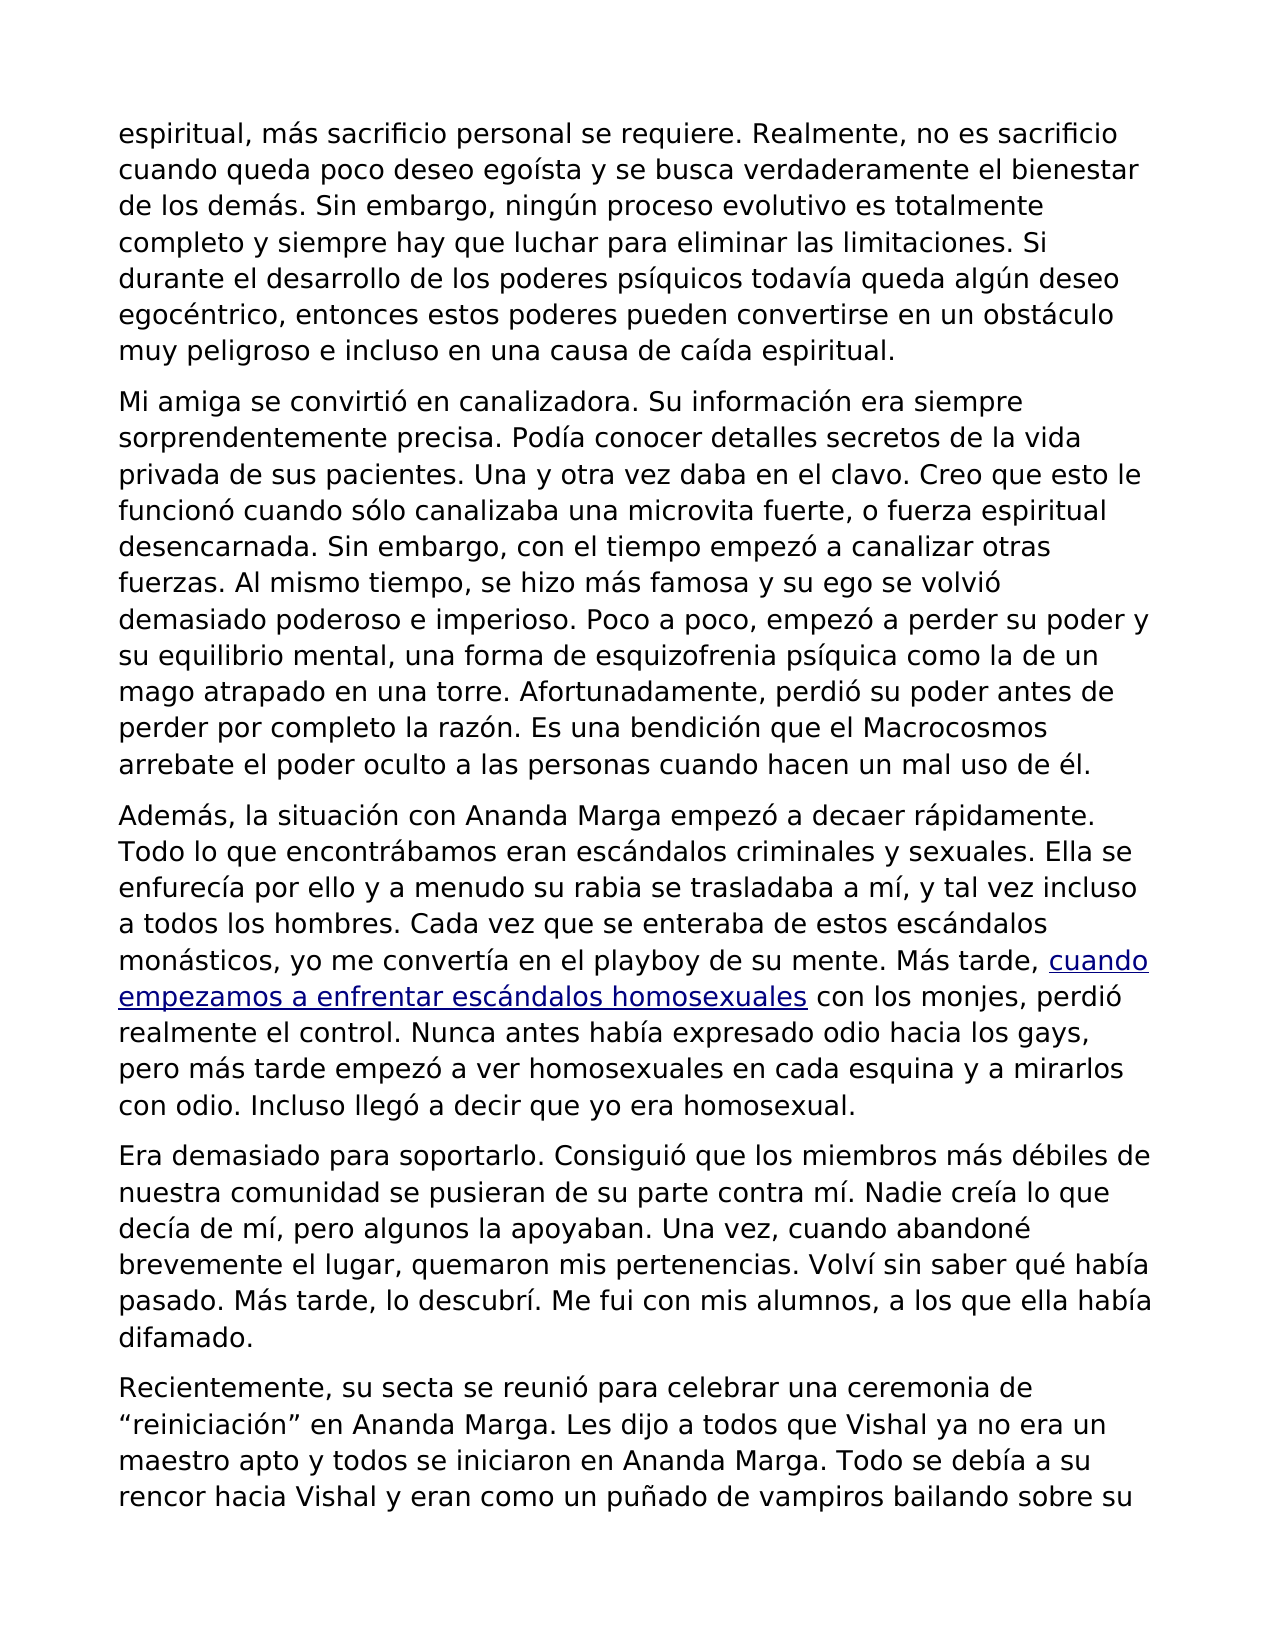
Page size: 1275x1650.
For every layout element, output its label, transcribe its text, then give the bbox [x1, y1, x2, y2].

text Recientemente, su secta se reunió para celebrar una ceremonia de “reiniciación” en Ananda Marga. Les dijo a todos que Vishal ya no era un maestro apto y todos se iniciaron en Ananda Marga. Todo se debía a su rencor hacia Vishal y eran como un puñado de vampiros bailando sobre su [118, 1373, 1157, 1513]
text Mi amiga se convirtió en canalizadora. Su información era siempre sorprendentemente precisa. Podía conocer detalles secretos de la vida privada de sus pacientes. Una y otra vez daba en el clavo. Creo que esto le funcionó cuando sólo canalizaba una microvita fuerte, o fuerza espiritual desencarnada. Sin embargo, con el tiempo empezó a canalizar otras fuerzas. Al mismo tiempo, se hizo más famosa y su ego se volvió demasiado poderoso e imperioso. Poco a poco, empezó a perder su poder y su equilibrio mental, una forma de esquizofrenia psíquica como la de un mago atrapado en una torre. Afortunadamente, perdió su poder antes de perder por completo la razón. Es una bendición que el Macrocosmos arrebate el poder oculto a las personas cuando hacen un mal uso de él. [118, 386, 1157, 781]
text Además, la situación con Ananda Marga empezó a decaer rápidamente. Todo lo que encontrábamos eran escándalos criminales y sexuales. Ella se enfurecía por ello y a menudo su rabia se trasladaba a mí, y tal vez incluso a todos los hombres. Cada vez que se enteraba de estos escándalos monásticos, yo me convertía en el playboy de su mente. Más tarde, cuando empezamos a enfrentar escándalos homosexuales con los monjes, perdió realmente el control. Nunca antes había expresado odio hacia los gays, pero más tarde empezó a ver homosexuales en cada esquina y a mirarlos con odio. Incluso llegó a decir que yo era homosexual. [118, 800, 1157, 1121]
text Era demasiado para soportarlo. Consiguió que los miembros más débiles de nuestra comunidad se pusieran de su parte contra mí. Nadie creía lo que decía de mí, pero algunos la apoyaban. Una vez, cuando abandoné brevemente el lugar, quemaron mis pertenencias. Volví sin saber qué había pasado. Más tarde, lo descubrí. Me fui con mis alumnos, a los que ella había difamado. [118, 1141, 1157, 1353]
text espiritual, más sacrificio personal se requiere. Realmente, no es sacrificio cuando queda poco deseo egoísta y se busca verdaderamente el bienestar de los demás. Sin embargo, ningún proceso evolutivo es totalmente completo y siempre hay que luchar para eliminar las limitaciones. Si durante el desarrollo de los poderes psíquicos todavía queda algún deseo egocéntrico, entonces estos poderes pueden convertirse en un obstáculo muy peligroso e incluso en una causa de caída espiritual. [118, 118, 1157, 367]
